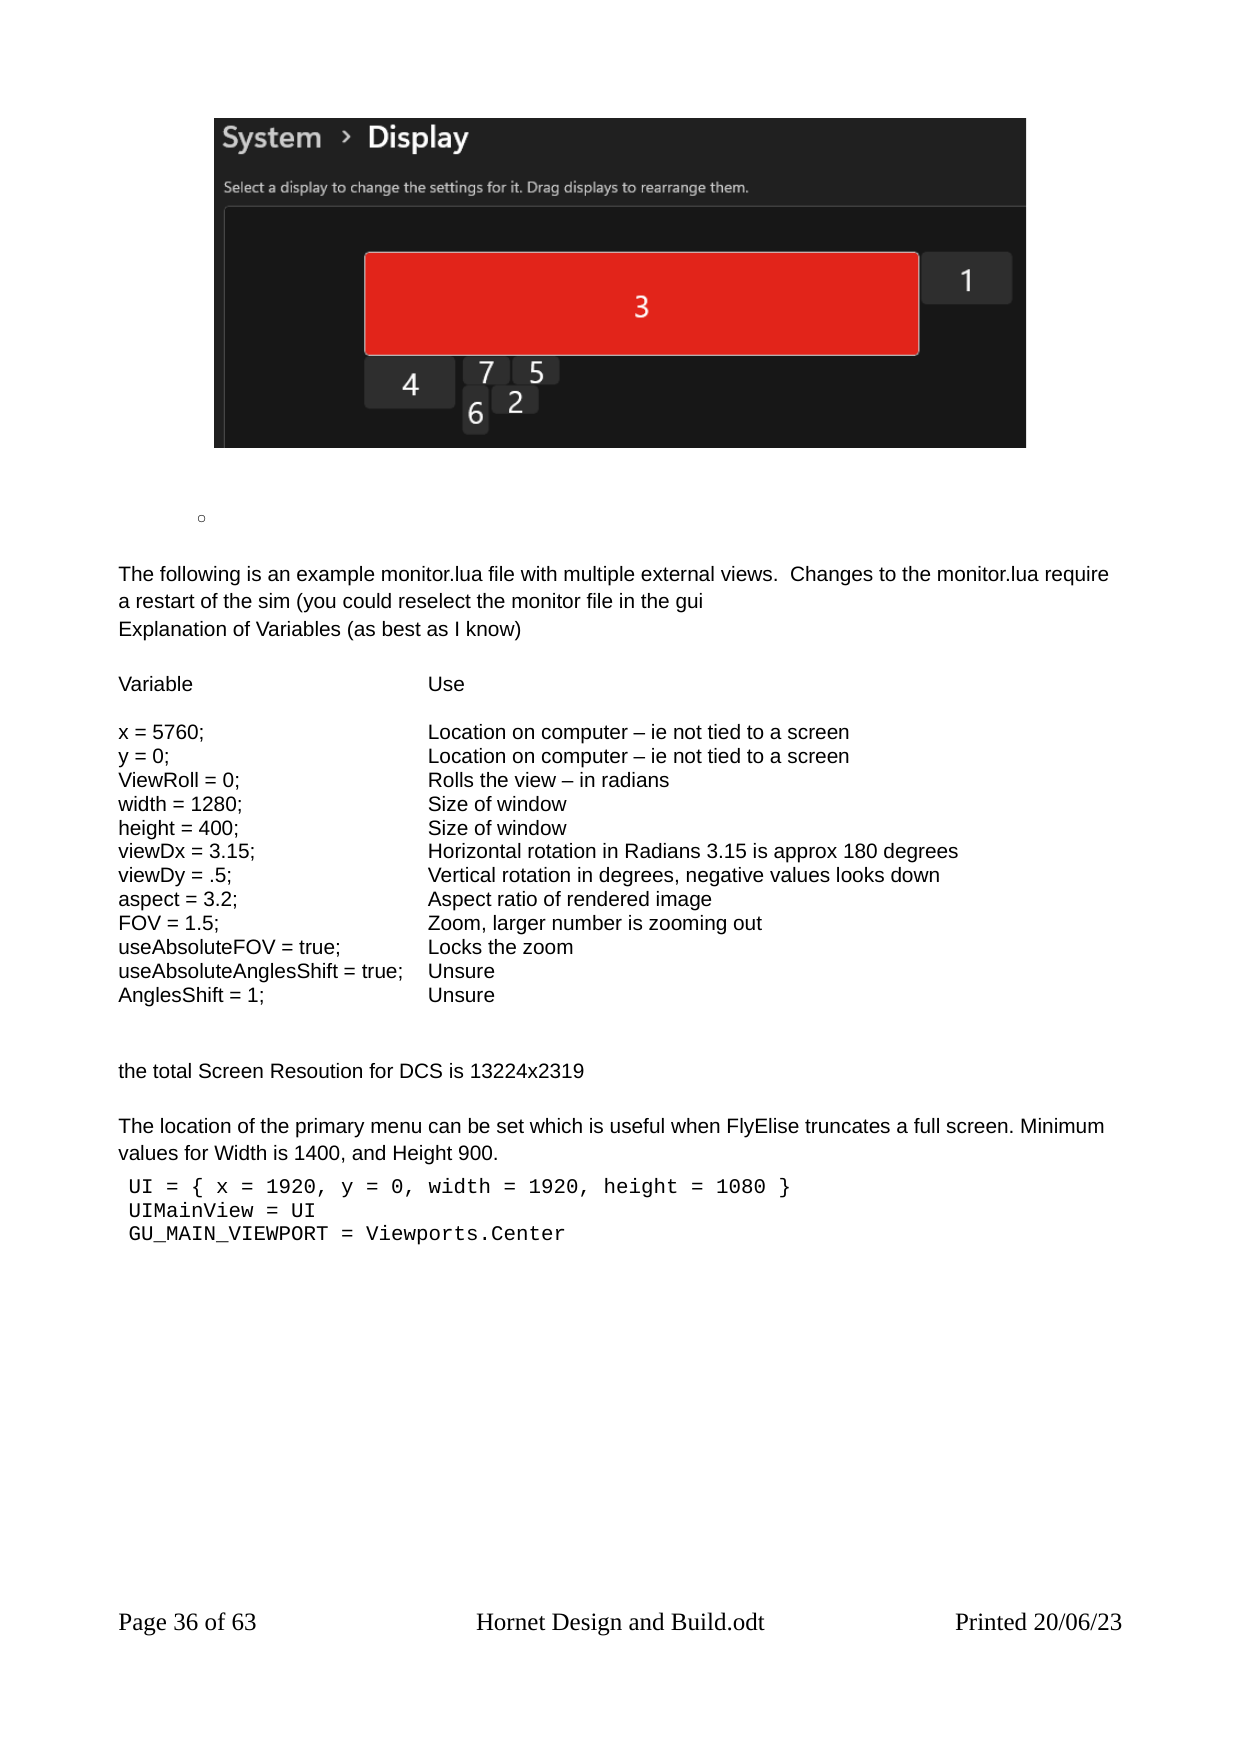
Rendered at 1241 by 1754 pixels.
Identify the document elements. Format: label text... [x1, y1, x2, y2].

table_cell Rolls the view – in radians [428, 768, 1122, 791]
table_cell Aspect ratio of rendered image [428, 887, 1122, 911]
table_header Use [428, 672, 1122, 696]
text The following is an example monitor.lua file with multiple external views. Changes to the monitor.lua require a restart of the sim (you could reselect the monitor file in the gui [118, 562, 1122, 613]
table_cell useAbsoluteAnglesShift = true; [118, 959, 428, 983]
table_cell viewDx = 3.15; [118, 839, 428, 863]
table_cell FOV = 1.5; [118, 911, 428, 935]
table_cell [118, 696, 428, 719]
table_cell [118, 1007, 428, 1031]
table_cell width = 1280; [118, 791, 428, 815]
text the total Screen Resoution for DCS is 13224x2319 [118, 1058, 1122, 1082]
table_cell aspect = 3.2; [118, 887, 428, 911]
table_cell x = 5760; [118, 720, 428, 743]
table_cell Unsure [428, 959, 1122, 983]
table_cell viewDy = .5; [118, 863, 428, 887]
table_cell Location on computer – ie not tied to a screen [428, 744, 1122, 767]
table_cell AnglesShift = 1; [118, 983, 428, 1007]
table_cell Locks the zoom [428, 935, 1122, 959]
table_cell Vertical rotation in degrees, negative values looks down [428, 863, 1122, 887]
text Explanation of Variables (as best as I know) [118, 617, 1122, 641]
table_cell [428, 1007, 1122, 1031]
table_cell Size of window [428, 791, 1122, 815]
table_cell ViewRoll = 0; [118, 768, 428, 791]
table_cell Zoom, larger number is zooming out [428, 911, 1122, 935]
table_cell height = 400; [118, 815, 428, 839]
table_cell Location on computer – ie not tied to a screen [428, 720, 1122, 743]
text The location of the primary menu can be set which is useful when FlyElise truncates a full screen. Minimum values for Width is 1400, and Height 900. [118, 1113, 1122, 1165]
table_cell y = 0; [118, 744, 428, 767]
table_cell Size of window [428, 815, 1122, 839]
table_cell Horizontal rotation in Radians 3.15 is approx 180 degrees [428, 839, 1122, 863]
picture [214, 118, 1027, 448]
table_header Variable [118, 672, 428, 696]
table_cell [428, 696, 1122, 719]
table_cell Unsure [428, 983, 1122, 1007]
table_cell useAbsoluteFOV = true; [118, 935, 428, 959]
